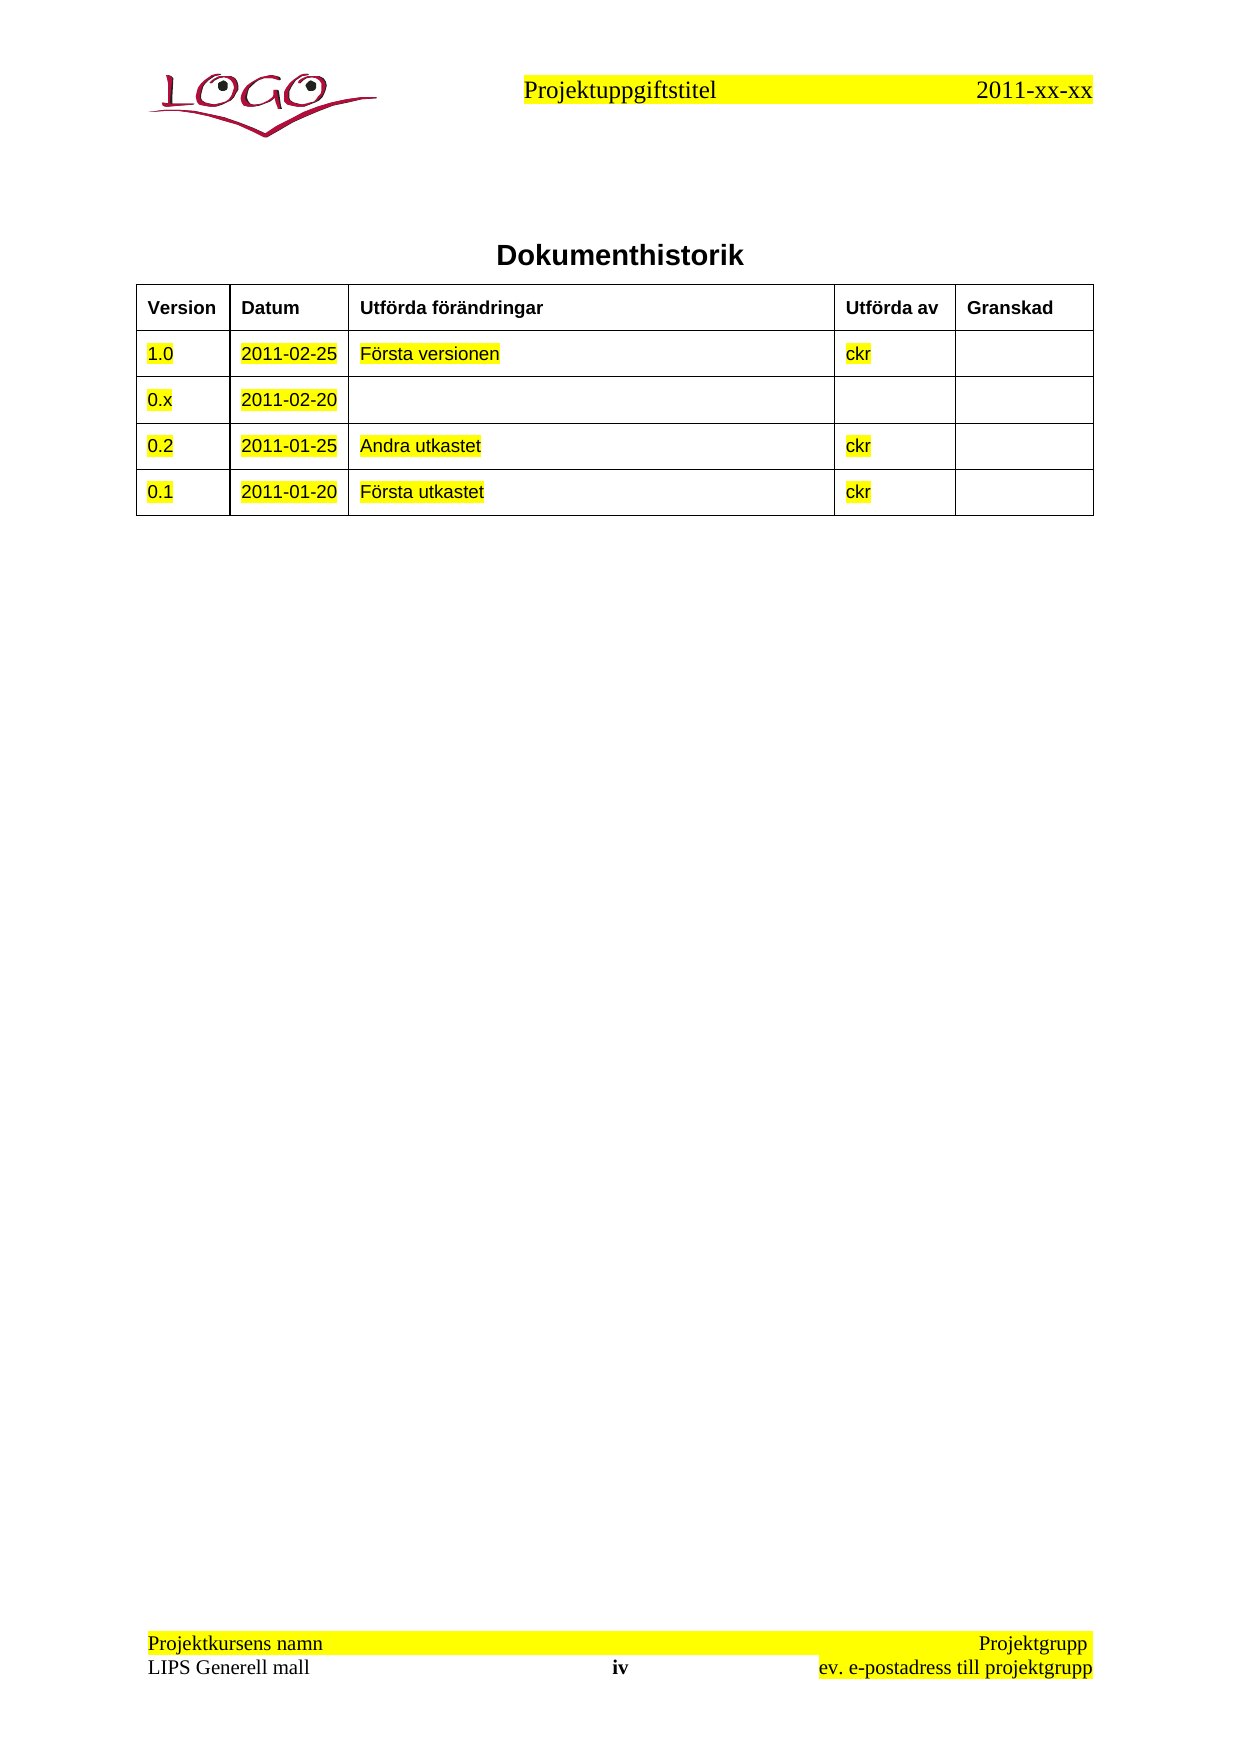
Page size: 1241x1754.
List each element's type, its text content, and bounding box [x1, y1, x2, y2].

table_header Datum [231, 285, 348, 330]
table_cell 2011-01-25 [231, 424, 348, 468]
table_cell [956, 331, 1093, 376]
table_cell 1.0 [137, 331, 229, 376]
table_cell 0.1 [137, 470, 229, 515]
table_cell 2011-01-20 [231, 470, 348, 515]
table_cell Första versionen [349, 331, 834, 376]
table_cell 2011-02-25 [231, 331, 348, 376]
table_cell 0.x [137, 377, 229, 422]
table_cell ckr [835, 424, 955, 468]
table_cell ckr [835, 470, 955, 515]
table_cell [835, 377, 955, 422]
table_header Utförda förändringar [349, 285, 834, 330]
table_cell 2011-02-20 [231, 377, 348, 422]
table_header Utförda av [835, 285, 955, 330]
table_cell [956, 424, 1093, 468]
table_header Granskad [956, 285, 1093, 330]
table_cell [349, 377, 834, 422]
table_cell [956, 377, 1093, 422]
table_cell [956, 470, 1093, 515]
table_cell Första utkastet [349, 470, 834, 515]
table_header Version [137, 285, 229, 330]
table_cell Andra utkastet [349, 424, 834, 468]
table_cell ckr [835, 331, 955, 376]
table_cell 0.2 [137, 424, 229, 468]
text Dokumenthistorik [148, 238, 1092, 271]
